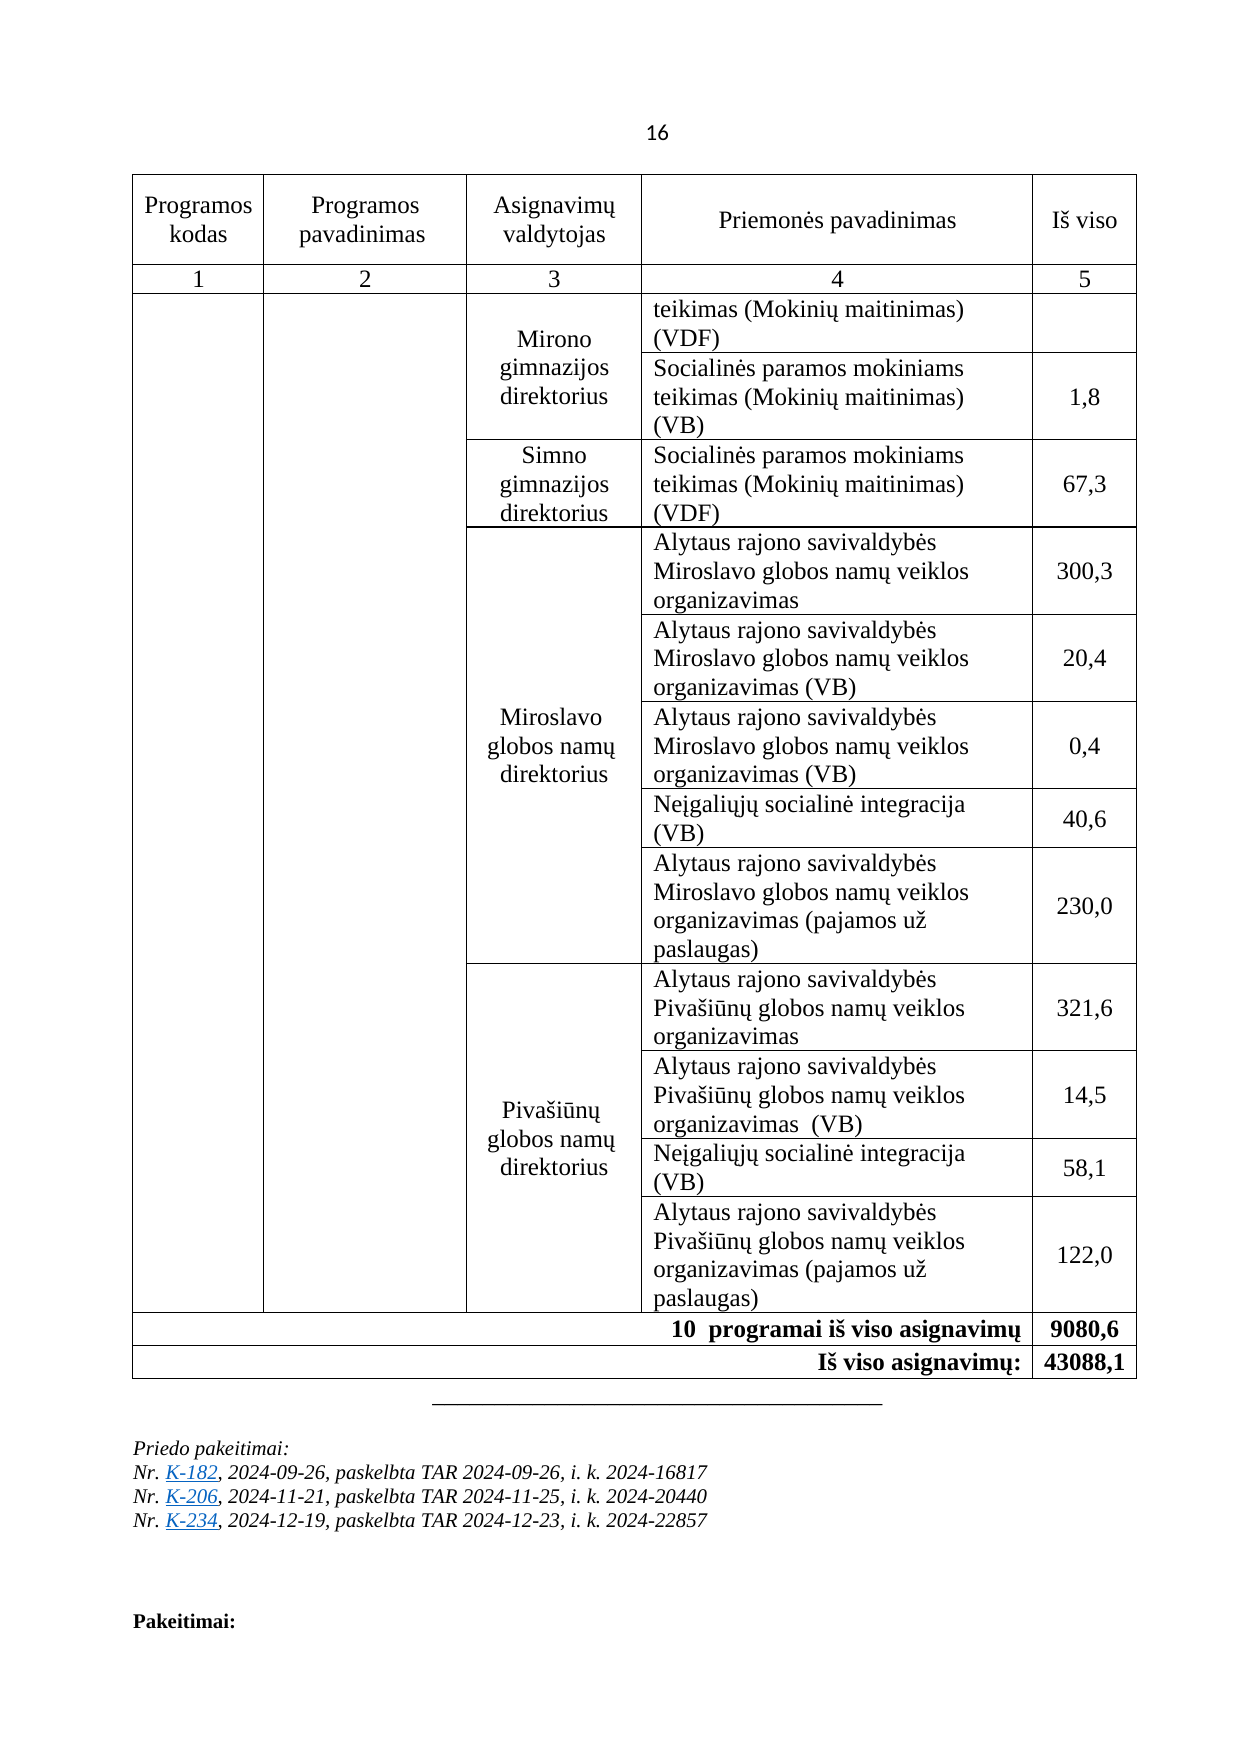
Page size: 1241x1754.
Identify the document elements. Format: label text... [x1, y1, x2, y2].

table_cell teikimas (Mokinių maitinimas) (VDF) [642, 294, 1032, 352]
table_cell Alytaus rajono savivaldybės Miroslavo globos namų veiklos organizavimas (VB) [642, 615, 1032, 701]
table_header Iš viso [1033, 175, 1136, 263]
table_cell Simno gimnazijos direktorius [467, 440, 641, 526]
table_cell Mirono gimnazijos direktorius [467, 294, 641, 439]
table_cell 58,1 [1033, 1139, 1136, 1196]
table_cell Alytaus rajono savivaldybės Miroslavo globos namų veiklos organizavimas [642, 528, 1032, 614]
table_cell Alytaus rajono savivaldybės Pivašiūnų globos namų veiklos organizavimas (VB) [642, 1051, 1032, 1137]
table_cell 67,3 [1033, 440, 1136, 526]
table_cell Alytaus rajono savivaldybės Pivašiūnų globos namų veiklos organizavimas (pajamos už paslaugas) [642, 1197, 1032, 1312]
table_cell 10 programai iš viso asignavimų [133, 1313, 1032, 1345]
table_cell 300,3 [1033, 528, 1136, 614]
table_cell 0,4 [1033, 702, 1136, 788]
table_cell 5 [1033, 265, 1136, 293]
table_cell 40,6 [1033, 789, 1136, 847]
table_header Asignavimų valdytojas [467, 175, 641, 263]
table_cell 321,6 [1033, 964, 1136, 1050]
table_cell [264, 294, 466, 1312]
table_cell Neįgaliųjų socialinė integracija (VB) [642, 1139, 1032, 1196]
table_cell [133, 294, 263, 1312]
table_cell Socialinės paramos mokiniams teikimas (Mokinių maitinimas) (VB) [642, 353, 1032, 439]
table_cell 1 [133, 265, 263, 293]
table_cell 1,8 [1033, 353, 1136, 439]
table_cell Alytaus rajono savivaldybės Miroslavo globos namų veiklos organizavimas (pajamos už paslaugas) [642, 848, 1032, 963]
text Pakeitimai: [133, 1609, 1181, 1633]
table_cell 2 [264, 265, 466, 293]
table_cell Iš viso asignavimų: [133, 1346, 1032, 1378]
table_cell 20,4 [1033, 615, 1136, 701]
table_cell 3 [467, 265, 641, 293]
text Nr. K-206, 2024-11-21, paskelbta TAR 2024-11-25, i. k. 2024-20440 [133, 1484, 1181, 1508]
table_cell 122,0 [1033, 1197, 1136, 1312]
text Nr. K-234, 2024-12-19, paskelbta TAR 2024-12-23, i. k. 2024-22857 [133, 1508, 1181, 1532]
table_cell 43088,1 [1033, 1346, 1136, 1378]
table_cell Alytaus rajono savivaldybės Pivašiūnų globos namų veiklos organizavimas [642, 964, 1032, 1050]
table_cell Alytaus rajono savivaldybės Miroslavo globos namų veiklos organizavimas (VB) [642, 702, 1032, 788]
table_cell [1033, 294, 1136, 352]
table_cell Pivašiūnų globos namų direktorius [467, 964, 641, 1312]
table_header Priemonės pavadinimas [642, 175, 1032, 263]
table_cell Miroslavo globos namų direktorius [467, 528, 641, 963]
table_cell Neįgaliųjų socialinė integracija (VB) [642, 789, 1032, 847]
table_header Programos kodas [133, 175, 263, 263]
table_cell 230,0 [1033, 848, 1136, 963]
table_cell 9080,6 [1033, 1313, 1136, 1345]
table_cell Socialinės paramos mokiniams teikimas (Mokinių maitinimas) (VDF) [642, 440, 1032, 526]
table_header Programos pavadinimas [264, 175, 466, 263]
text ____________________________________ [133, 1379, 1181, 1407]
table_cell 4 [642, 265, 1032, 293]
text Priedo pakeitimai: [133, 1436, 1181, 1460]
text Nr. K-182, 2024-09-26, paskelbta TAR 2024-09-26, i. k. 2024-16817 [133, 1460, 1181, 1484]
table_cell 14,5 [1033, 1051, 1136, 1137]
